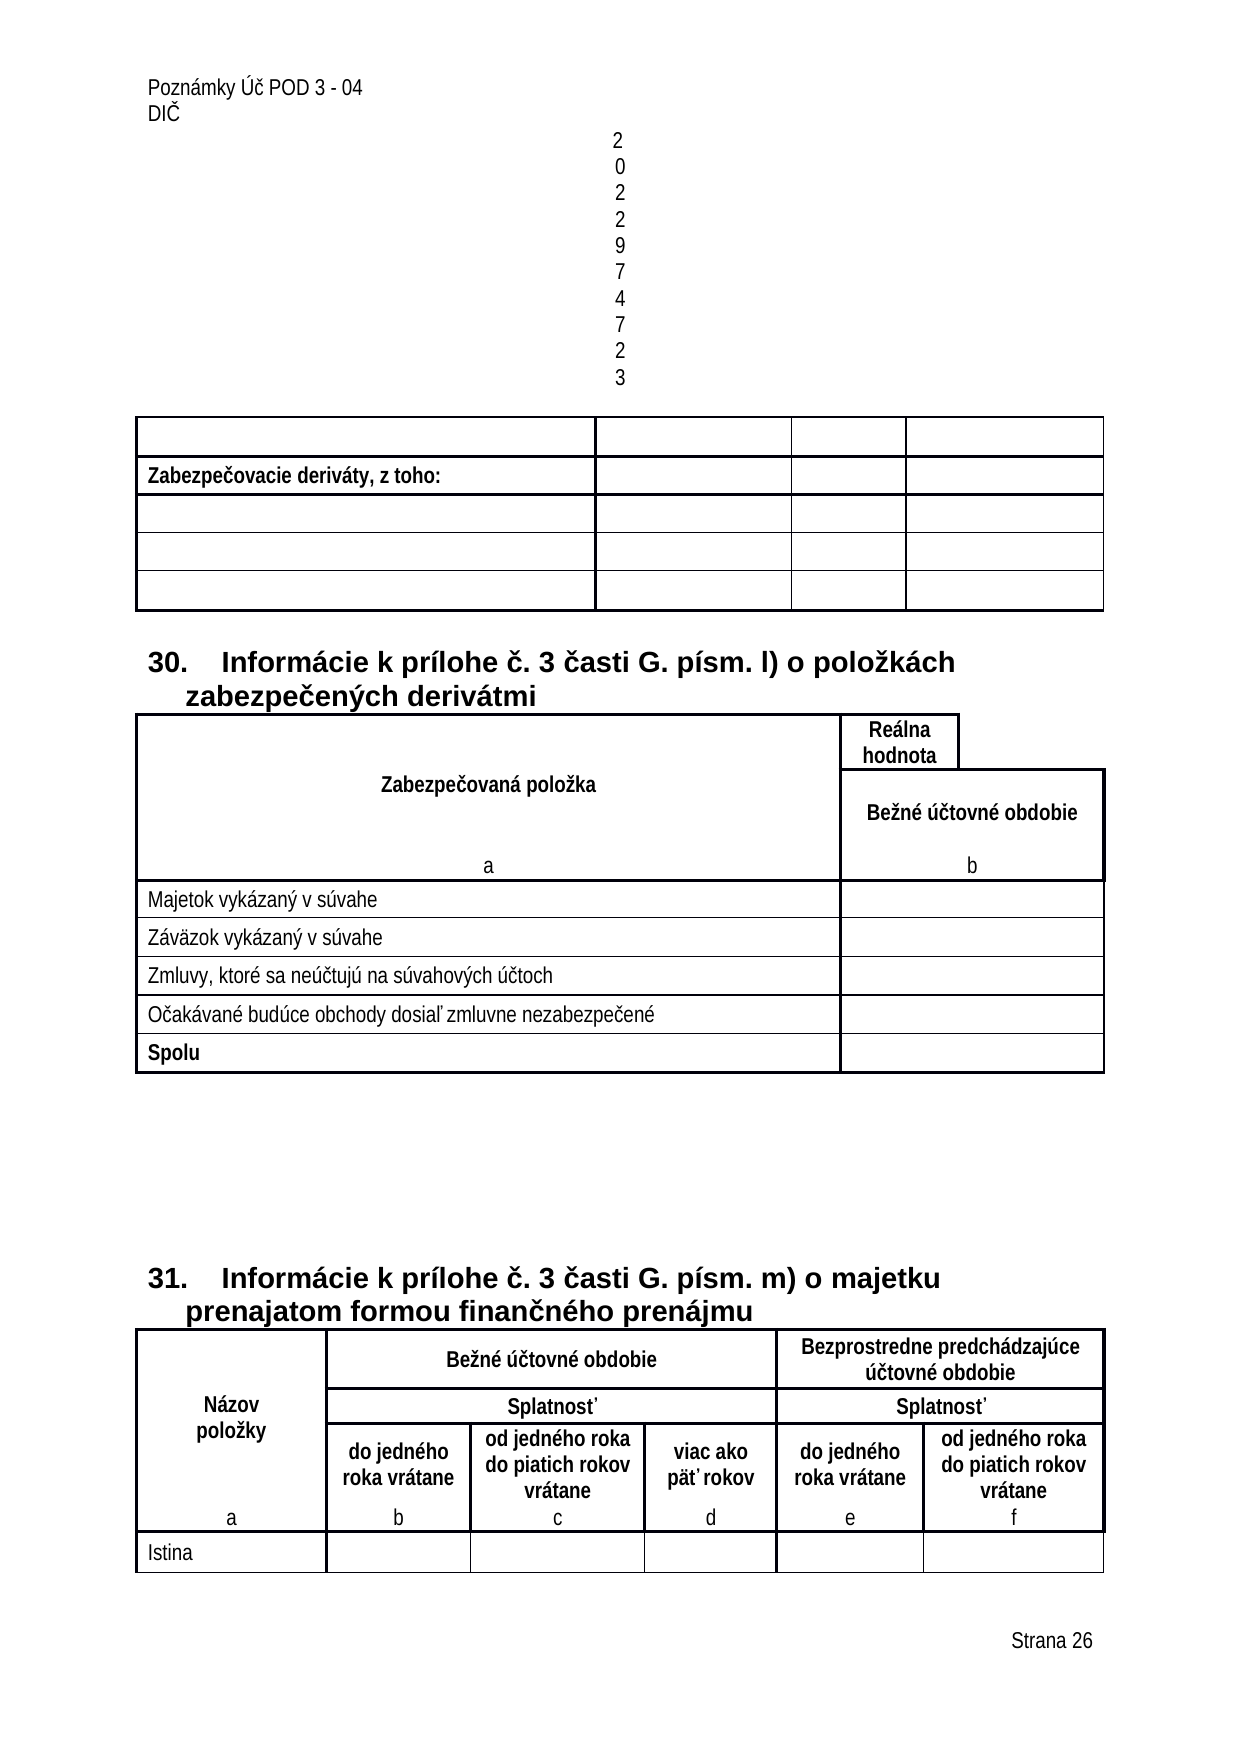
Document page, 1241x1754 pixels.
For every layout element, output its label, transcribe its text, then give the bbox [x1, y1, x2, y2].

table_cell [924, 1533, 1103, 1572]
table_cell [907, 418, 1103, 455]
table_cell [907, 533, 1103, 570]
table_cell od jedného roka do piatich rokov vrátane [925, 1425, 1102, 1504]
table_cell [792, 418, 905, 455]
table_cell [792, 458, 905, 493]
table_cell [138, 571, 594, 609]
table_cell a [138, 1504, 325, 1530]
table_cell [842, 918, 1103, 956]
table_header Bezprostredne predchádzajúce účtovné obdobie [778, 1331, 1102, 1387]
table_cell od jedného roka do piatich rokov vrátane [472, 1425, 643, 1504]
table_cell do jedného roka vrátane [328, 1425, 469, 1504]
table_cell b [842, 853, 1102, 879]
table_cell Očakávané budúce obchody dosiaľ zmluvne nezabezpečené [138, 996, 839, 1032]
table_cell [328, 1533, 470, 1572]
table_header Zabezpečovaná položka [138, 716, 839, 852]
table_cell [842, 996, 1103, 1032]
table_cell do jedného roka vrátane [778, 1425, 922, 1504]
table_cell d [646, 1504, 775, 1530]
table_cell [138, 533, 594, 570]
table_cell a [138, 853, 839, 879]
table_cell e [778, 1504, 922, 1530]
title Informácie k prílohe č. 3 časti G. písm. l) o položkách zabezpečených derivátmi [148, 645, 1093, 712]
table_header Názov položky [138, 1331, 325, 1504]
table_cell viac ako päť rokov [646, 1425, 775, 1504]
table_cell Zabezpečovacie deriváty, z toho: [138, 458, 594, 493]
table_cell c [472, 1504, 643, 1530]
table_cell [842, 957, 1103, 994]
table_cell [471, 1533, 644, 1572]
table_cell [907, 496, 1103, 532]
table_cell b [328, 1504, 469, 1530]
table_cell Spolu [138, 1034, 839, 1071]
table_cell [907, 571, 1103, 609]
table_cell [597, 418, 791, 455]
table_cell [778, 1533, 923, 1572]
table_cell [645, 1533, 775, 1572]
table_cell [842, 1034, 1103, 1071]
table_cell Istina [138, 1533, 325, 1572]
table_cell [792, 571, 905, 609]
table_cell [907, 458, 1103, 493]
table_cell [138, 418, 594, 455]
table_cell [597, 571, 791, 609]
table_cell f [925, 1504, 1102, 1530]
table_cell [792, 533, 905, 570]
table_cell [842, 882, 1103, 917]
table_cell [792, 496, 905, 532]
table_header Reálna hodnota [842, 716, 957, 768]
table_cell [138, 496, 594, 532]
table_cell Splatnosť [328, 1390, 775, 1422]
table_header Bežné účtovné obdobie [328, 1331, 775, 1387]
table_cell [597, 458, 791, 493]
table_cell [597, 496, 791, 532]
table_cell Bežné účtovné obdobie [842, 771, 1102, 852]
table_cell Majetok vykázaný v súvahe [138, 882, 839, 917]
table_cell Záväzok vykázaný v súvahe [138, 918, 839, 956]
table_cell Splatnosť [778, 1390, 1102, 1422]
table_cell Zmluvy, ktoré sa neúčtujú na súvahových účtoch [138, 957, 839, 994]
title Informácie k prílohe č. 3 časti G. písm. m) o majetku prenajatom formou finančného prenájmu [148, 1261, 1093, 1328]
table_cell [597, 533, 791, 570]
